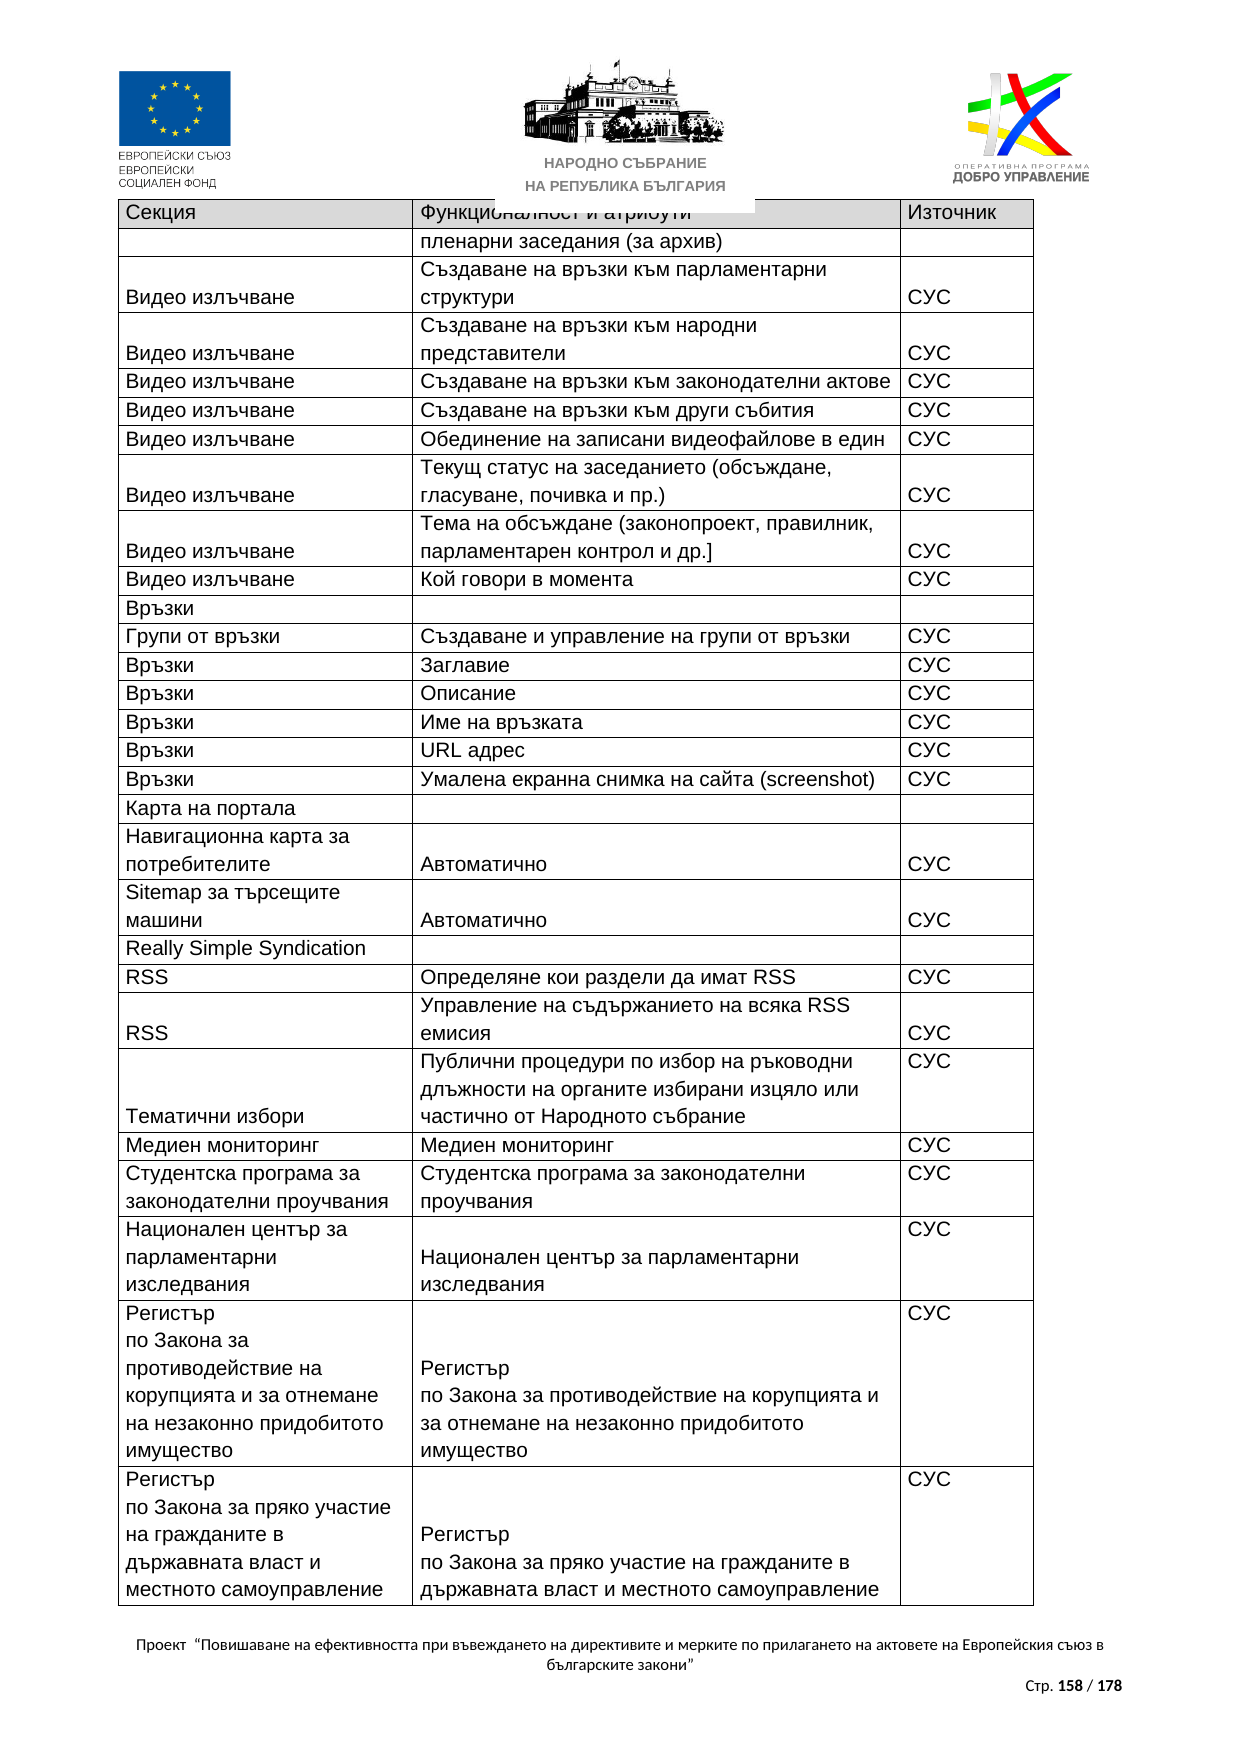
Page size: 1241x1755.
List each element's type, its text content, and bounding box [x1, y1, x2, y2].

table_header Източник [901, 200, 1033, 228]
table_cell [413, 795, 900, 823]
table_cell Really Simple Syndication [119, 936, 412, 963]
table_cell Регистър по Закона за пряко участие на гражданите в държавната власт и местното самоуправление [413, 1467, 900, 1605]
table_cell Публични процедури по избор на ръководни длъжности на органите избирани изцяло или частично от Народното събрание [413, 1049, 900, 1132]
table_cell Връзки [119, 710, 412, 737]
table_cell СУС [901, 567, 1033, 594]
table_cell СУС [901, 455, 1033, 510]
table_cell [901, 596, 1033, 623]
table_cell Национален център за парламентарни изследвания [119, 1217, 412, 1300]
table_cell Обединение на записани видеофайлове в един [413, 426, 900, 454]
table_cell Видео излъчване [119, 455, 412, 510]
table_cell Връзки [119, 681, 412, 709]
table_cell Регистър по Закона за пряко участие на гражданите в държавната власт и местното самоуправление [119, 1467, 412, 1605]
table_cell Студентска програма за законодателни проучвания [413, 1161, 900, 1216]
table_cell Видео излъчване [119, 257, 412, 312]
table_cell Национален център за парламентарни изследвания [413, 1217, 900, 1300]
table_cell Тематични избори [119, 1049, 412, 1132]
table_cell Име на връзката [413, 710, 900, 737]
table_cell СУС [901, 738, 1033, 766]
table_cell СУС [901, 511, 1033, 566]
table_cell Умалена екранна снимка на сайта (screenshot) [413, 767, 900, 794]
table_cell Видео излъчване [119, 313, 412, 368]
table_cell Създаване на връзки към законодателни актове [413, 369, 900, 397]
table_cell Видео излъчване [119, 567, 412, 594]
table_cell [901, 795, 1033, 823]
table_header Секция [119, 200, 412, 228]
table_cell СУС [901, 1467, 1033, 1605]
table_cell СУС [901, 767, 1033, 794]
table_cell СУС [901, 369, 1033, 397]
table_cell Навигационна карта за потребителите [119, 824, 412, 879]
table_cell СУС [901, 257, 1033, 312]
table_cell Студентска програма за законодателни проучвания [119, 1161, 412, 1216]
table_cell Връзки [119, 596, 412, 623]
table_cell Управление на съдържанието на всяка RSS емисия [413, 993, 900, 1048]
table_cell СУС [901, 1217, 1033, 1300]
table_cell Създаване и управление на групи от връзки [413, 624, 900, 652]
table_cell Видео излъчване [119, 398, 412, 425]
table_cell Връзки [119, 653, 412, 680]
table_cell Автоматично [413, 824, 900, 879]
table_cell Видео излъчване [119, 426, 412, 454]
table_cell Създаване на връзки към други събития [413, 398, 900, 425]
table_cell СУС [901, 426, 1033, 454]
table_cell Връзки [119, 767, 412, 794]
table_cell Заглавие [413, 653, 900, 680]
table_cell СУС [901, 824, 1033, 879]
table_cell Регистър по Закона за противодействие на корупцията и за отнемане на незаконно придобитото имущество [119, 1301, 412, 1466]
table_cell СУС [901, 653, 1033, 680]
table_cell Медиен мониторинг [413, 1133, 900, 1160]
table_cell пленарни заседания (за архив) [413, 229, 900, 256]
table_cell Карта на портала [119, 795, 412, 823]
table_cell СУС [901, 624, 1033, 652]
table_cell Създаване на връзки към народни представители [413, 313, 900, 368]
table_cell [901, 229, 1033, 256]
table_cell СУС [901, 681, 1033, 709]
table_cell RSS [119, 965, 412, 992]
table_cell Видео излъчване [119, 369, 412, 397]
table_cell Връзки [119, 738, 412, 766]
table_cell Създаване на връзки към парламентарни структури [413, 257, 900, 312]
table_cell СУС [901, 398, 1033, 425]
table_cell СУС [901, 313, 1033, 368]
table_cell СУС [901, 993, 1033, 1048]
table_cell СУС [901, 1301, 1033, 1466]
table_cell СУС [901, 1049, 1033, 1132]
table_cell Автоматично [413, 880, 900, 935]
table_cell СУС [901, 1133, 1033, 1160]
table_header Функционалност и атрибути [413, 200, 900, 228]
table_cell Тема на обсъждане (законопроект, правилник, парламентарен контрол и др.] [413, 511, 900, 566]
table_cell СУС [901, 710, 1033, 737]
table_cell URL адрес [413, 738, 900, 766]
table_cell СУС [901, 965, 1033, 992]
table_cell Видео излъчване [119, 511, 412, 566]
table_cell Регистър по Закона за противодействие на корупцията и за отнемане на незаконно придобитото имущество [413, 1301, 900, 1466]
table_cell [413, 596, 900, 623]
table_cell СУС [901, 880, 1033, 935]
table_cell Текущ статус на заседанието (обсъждане, гласуване, почивка и пр.) [413, 455, 900, 510]
table_cell RSS [119, 993, 412, 1048]
table_cell [119, 229, 412, 256]
table_cell Описание [413, 681, 900, 709]
table_cell [901, 936, 1033, 963]
table_cell Медиен мониторинг [119, 1133, 412, 1160]
table_cell Определяне кои раздели да имат RSS [413, 965, 900, 992]
table_cell [413, 936, 900, 963]
table_cell Кой говори в момента [413, 567, 900, 594]
table_cell Sitemap за търсещите машини [119, 880, 412, 935]
table_cell Групи от връзки [119, 624, 412, 652]
table_cell СУС [901, 1161, 1033, 1216]
